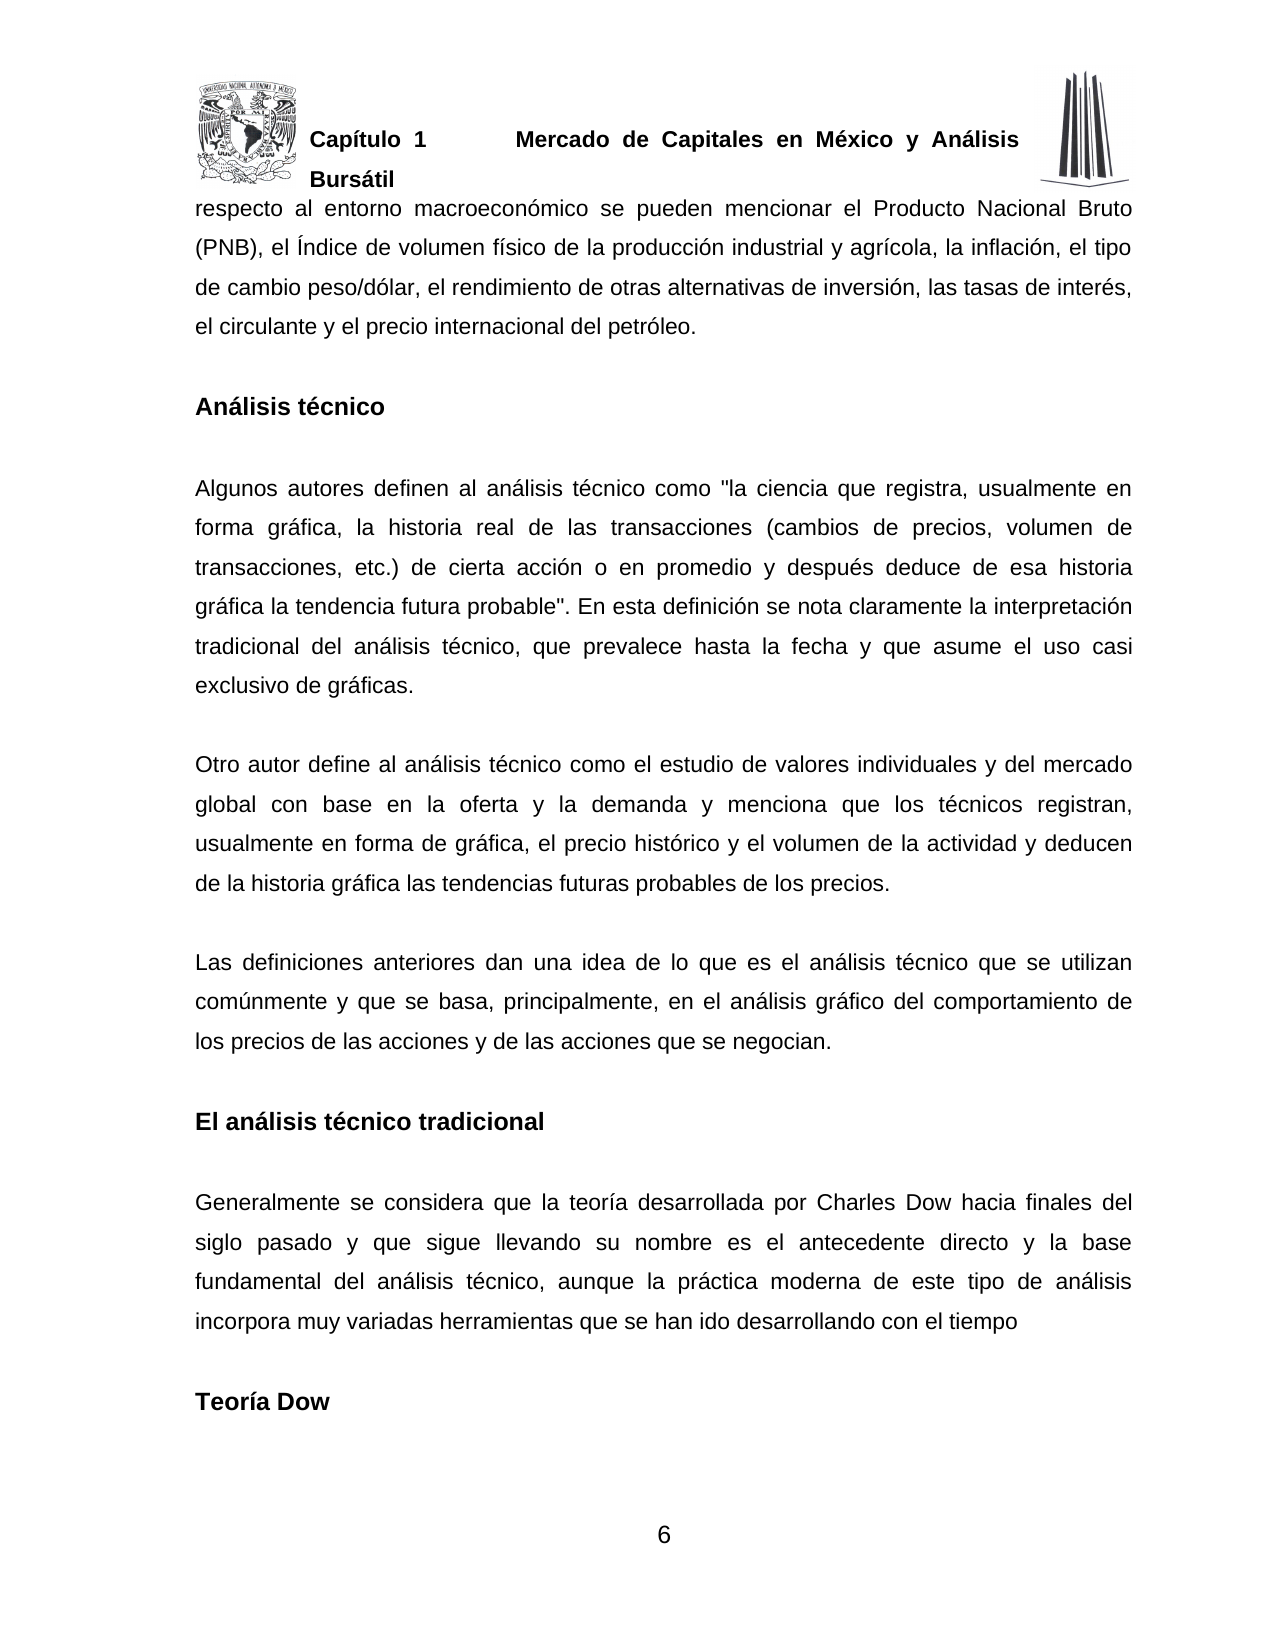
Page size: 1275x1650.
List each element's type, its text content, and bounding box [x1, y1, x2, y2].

picture [1034, 65, 1136, 193]
text Otro autor define al análisis técnico como el estudio de valores individuales y del mercado global con base en la oferta y la demanda y menciona que los técnicos registran, usualmente en forma de gráfica, el precio histórico y el volumen de la actividad y deducen de la historia gráfica las tendencias futuras probables de los precios. [195, 751, 1133, 896]
text El análisis técnico tradicional [195, 1107, 1133, 1135]
text Generalmente se considera que la teoría desarrollada por Charles Dow hacia finales del siglo pasado y que sigue llevando su nombre es el antecedente directo y la base fundamental del análisis técnico, aunque la práctica moderna de este tipo de análisis incorpora muy variadas herramientas que se han ido desarrollando con el tiempo [195, 1189, 1133, 1334]
text respecto al entorno macroeconómico se pueden mencionar el Producto Nacional Bruto (PNB), el Índice de volumen físico de la producción industrial y agrícola, la inflación, el tipo de cambio peso/dólar, el rendimiento de otras alternativas de inversión, las tasas de interés, el circulante y el precio internacional del petróleo. [195, 195, 1133, 340]
text Teoría Dow [195, 1387, 1133, 1415]
text Algunos autores definen al análisis técnico como "la ciencia que registra, usualmente en forma gráfica, la historia real de las transacciones (cambios de precios, volumen de transacciones, etc.) de cierta acción o en promedio y después deduce de esa historia gráfica la tendencia futura probable". En esta definición se nota claramente la interpretación tradicional del análisis técnico, que prevalece hasta la fecha y que asume el uso casi exclusivo de gráficas. [195, 475, 1133, 699]
text Las definiciones anteriores dan una idea de lo que es el análisis técnico que se utilizan comúnmente y que se basa, principalmente, en el análisis gráfico del comportamiento de los precios de las acciones y de las acciones que se negocian. [195, 949, 1133, 1054]
text Análisis técnico [195, 392, 1133, 421]
